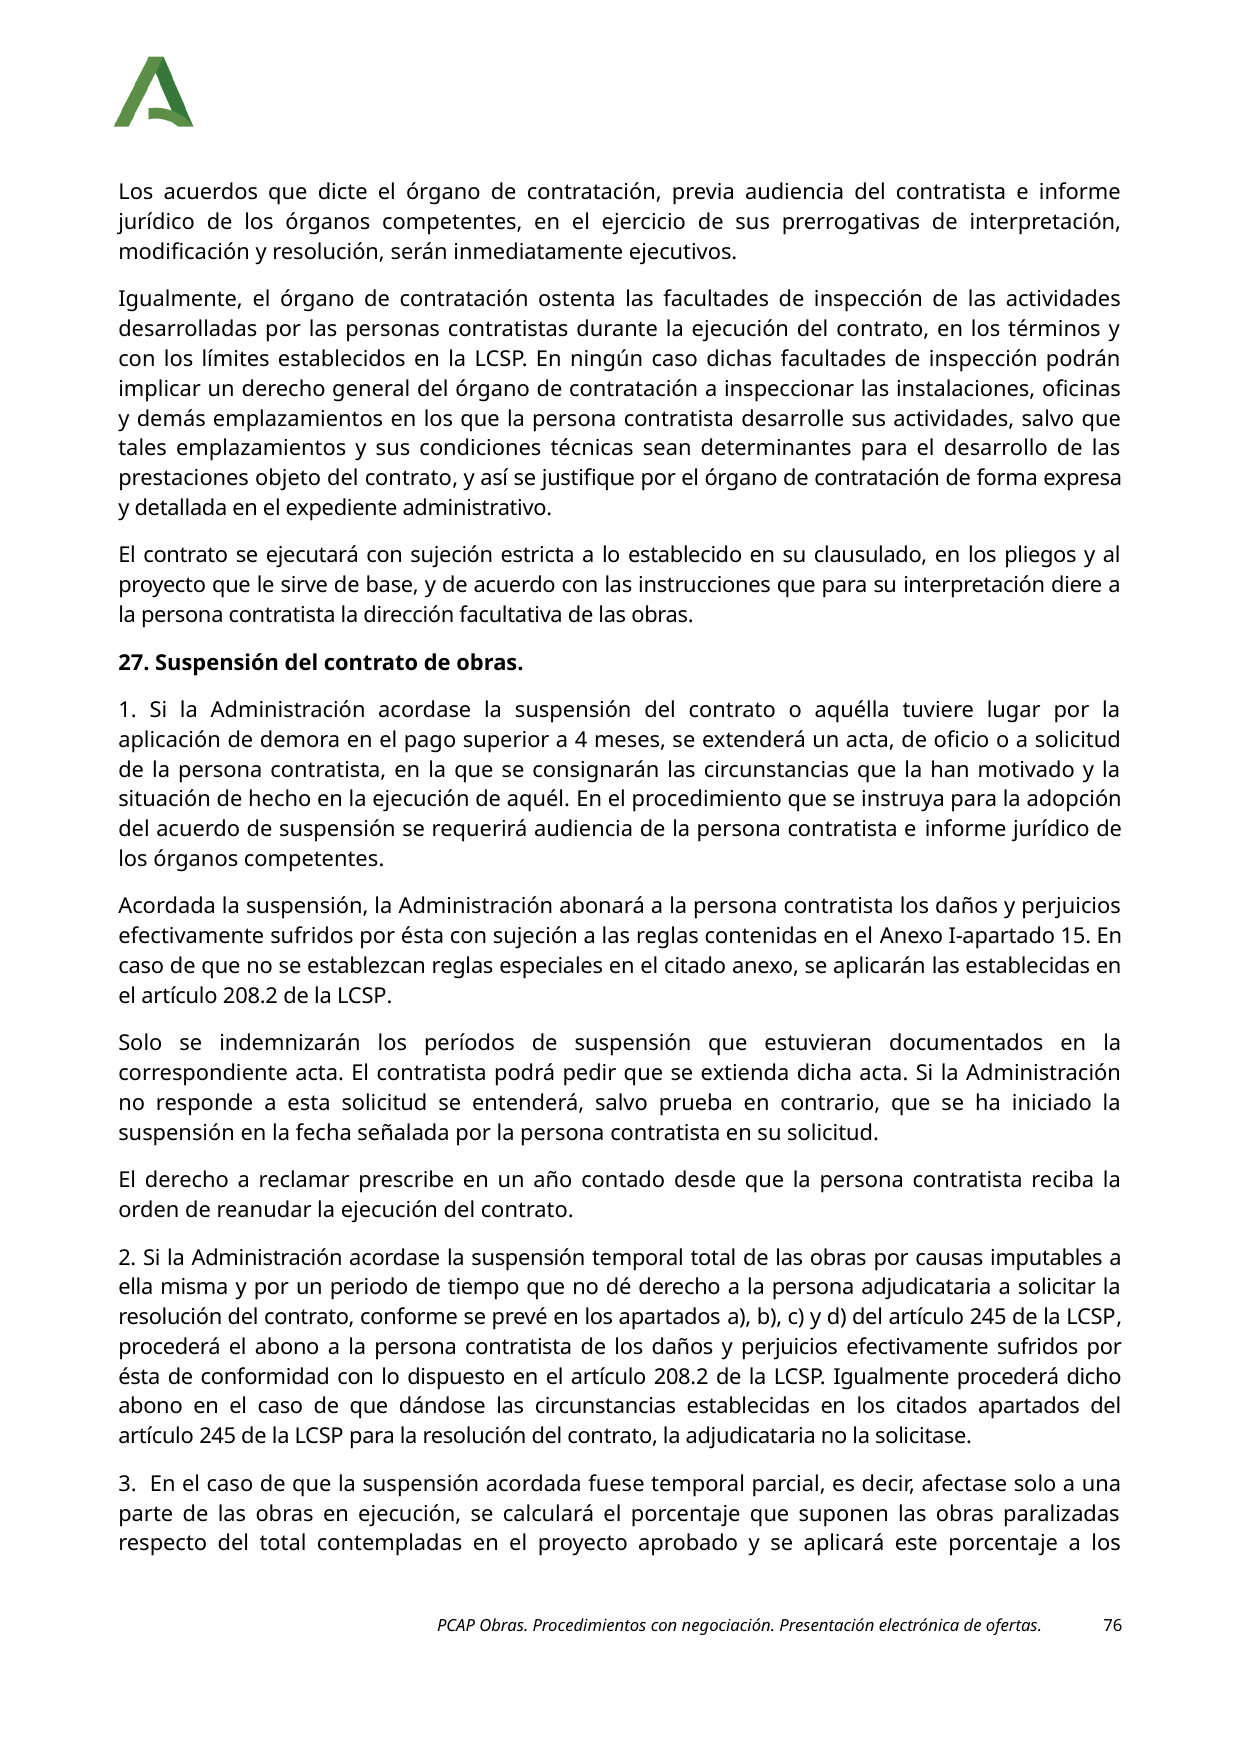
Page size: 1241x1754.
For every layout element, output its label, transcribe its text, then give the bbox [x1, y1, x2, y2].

text El derecho a reclamar prescribe en un año contado desde que la persona contratista reciba la orden de reanudar la ejecución del contrato. [118, 1164, 1122, 1224]
text 1. Si la Administración acordase la suspensión del contrato o aquélla tuviere lugar por la aplicación de demora en el pago superior a 4 meses, se extenderá un acta, de oficio o a solicitud de la persona contratista, en la que se consignarán las circunstancias que la han motivado y la situación de hecho en la ejecución de aquél. En el procedimiento que se instruya para la adopción del acuerdo de suspensión se requerirá audiencia de la persona contratista e informe jurídico de los órganos competentes. [118, 694, 1122, 873]
text 3. En el caso de que la suspensión acordada fuese temporal parcial, es decir, afectase solo a una parte de las obras en ejecución, se calculará el porcentaje que suponen las obras paralizadas respecto del total contempladas en el proyecto aprobado y se aplicará este porcentaje a los [118, 1468, 1122, 1557]
text Acordada la suspensión, la Administración abonará a la persona contratista los daños y perjuicios efectivamente sufridos por ésta con sujeción a las reglas contenidas en el Anexo I-apartado 15. En caso de que no se establezcan reglas especiales en el citado anexo, se aplicarán las establecidas en el artículo 208.2 de la LCSP. [118, 891, 1122, 1010]
text El contrato se ejecutará con sujeción estricta a lo establecido en su clausulado, en los pliegos y al proyecto que le sirve de base, y de acuerdo con las instrucciones que para su interpretación diere a la persona contratista la dirección facultativa de las obras. [118, 539, 1122, 629]
subtitle 27. Suspensión del contrato de obras. [118, 647, 1122, 676]
picture [109, 52, 198, 131]
text Los acuerdos que dicte el órgano de contratación, previa audiencia del contratista e informe jurídico de los órganos competentes, en el ejercicio de sus prerrogativas de interpretación, modificación y resolución, serán inmediatamente ejecutivos. [118, 176, 1122, 266]
text Solo se indemnizarán los períodos de suspensión que estuvieran documentados en la correspondiente acta. El contratista podrá pedir que se extienda dicha acta. Si la Administración no responde a esta solicitud se entenderá, salvo prueba en contrario, que se ha iniciado la suspensión en la fecha señalada por la persona contratista en su solicitud. [118, 1027, 1122, 1147]
text Igualmente, el órgano de contratación ostenta las facultades de inspección de las actividades desarrolladas por las personas contratistas durante la ejecución del contrato, en los términos y con los límites establecidos en la LCSP. En ningún caso dichas facultades de inspección podrán implicar un derecho general del órgano de contratación a inspeccionar las instalaciones, oficinas y demás emplazamientos en los que la persona contratista desarrolle sus actividades, salvo que tales emplazamientos y sus condiciones técnicas sean determinantes para el desarrollo de las prestaciones objeto del contrato, y así se justifique por el órgano de contratación de forma expresa y detallada en el expediente administrativo. [118, 283, 1122, 522]
text 2. Si la Administración acordase la suspensión temporal total de las obras por causas imputables a ella misma y por un periodo de tiempo que no dé derecho a la persona adjudicataria a solicitar la resolución del contrato, conforme se prevé en los apartados a), b), c) y d) del artículo 245 de la LCSP, procederá el abono a la persona contratista de los daños y perjuicios efectivamente sufridos por ésta de conformidad con lo dispuesto en el artículo 208.2 de la LCSP. Igualmente procederá dicho abono en el caso de que dándose las circunstancias establecidas en los citados apartados del artículo 245 de la LCSP para la resolución del contrato, la adjudicataria no la solicitase. [118, 1242, 1122, 1450]
